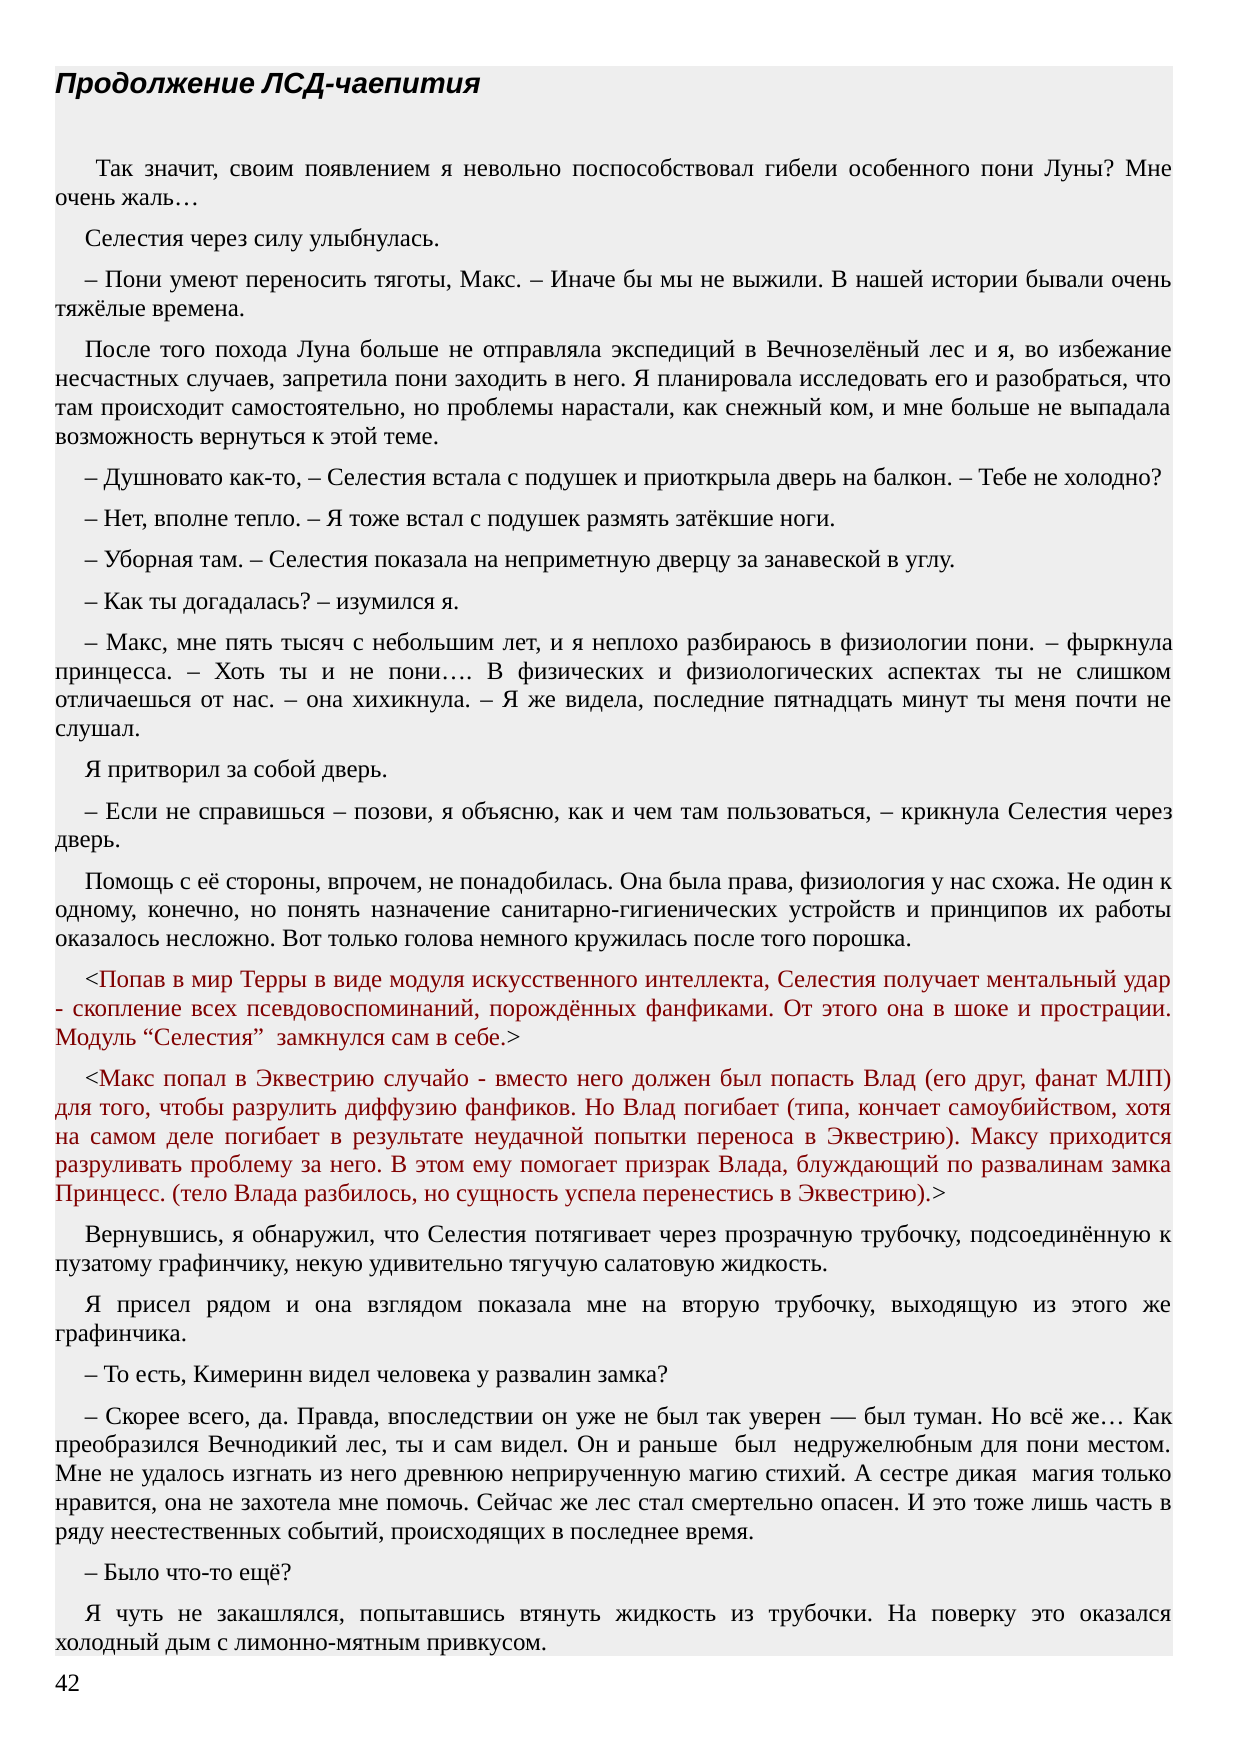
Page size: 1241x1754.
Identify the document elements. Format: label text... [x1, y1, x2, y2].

text – Пони умеют переносить тяготы, Макс. – Иначе бы мы не выжили. В нашей истории бывали очень тяжёлые времена. [55, 264, 1173, 322]
text – Как ты догадалась? – изумился я. [55, 586, 1173, 614]
text После того похода Луна больше не отправляла экспедиций в Вечнозелёный лес и я, во избежание несчастных случаев, запретила пони заходить в него. Я планировала исследовать его и разобраться, что там происходит самостоятельно, но проблемы нарастали, как снежный ком, и мне больше не выпадала возможность вернуться к этой теме. [55, 334, 1173, 449]
text Вернувшись, я обнаружил, что Селестия потягивает через прозрачную трубочку, подсоединённую к пузатому графинчику, некую удивительно тягучую салатовую жидкость. [55, 1219, 1173, 1277]
text Помощь с её стороны, впрочем, не понадобилась. Она была права, физиология у нас схожа. Не один к одному, конечно, но понять назначение санитарно-гигиенических устройств и принципов их работы оказалось несложно. Вот только голова немного кружилась после того порошка. [55, 866, 1173, 952]
text Я притворил за собой дверь. [55, 754, 1173, 783]
subtitle Продолжение ЛСД-чаепития [55, 66, 1173, 99]
text Я чуть не закашлялся, попытавшись втянуть жидкость из трубочки. На поверку это оказался холодный дым с лимонно-мятным привкусом. [55, 1598, 1173, 1656]
text <Макс попал в Эквестрию случайо - вместо него должен был попасть Влад (его друг, фанат МЛП) для того, чтобы разрулить диффузию фанфиков. Но Влад погибает (типа, кончает самоубийством, хотя на самом деле погибает в результате неудачной попытки переноса в Эквестрию). Максу приходится разруливать проблему за него. В этом ему помогает призрак Влада, блуждающий по развалинам замка Принцесс. (тело Влада разбилось, но сущность успела перенестись в Эквестрию).> [55, 1063, 1173, 1207]
text Так значит, своим появлением я невольно поспособствовал гибели особенного пони Луны? Мне очень жаль… [55, 153, 1173, 211]
text – Нет, вполне тепло. – Я тоже встал с подушек размять затёкшие ноги. [55, 503, 1173, 532]
text – Если не справишься – позови, я объясню, как и чем там пользоваться, – крикнула Селестия через дверь. [55, 796, 1173, 853]
text – Душновато как-то, – Селестия встала с подушек и приоткрыла дверь на балкон. – Тебе не холодно? [55, 462, 1173, 491]
text Я присел рядом и она взглядом показала мне на вторую трубочку, выходящую из этого же графинчика. [55, 1289, 1173, 1347]
text – Скорее всего, да. Правда, впоследствии он уже не был так уверен — был туман. Но всё же… Как преобразился Вечнодикий лес, ты и сам видел. Он и раньше был недружелюбным для пони местом. Мне не удалось изгнать из него древнюю неприрученную магию стихий. А сестре дикая магия только нравится, она не захотела мне помочь. Сейчас же лес стал смертельно опасен. И это тоже лишь часть в ряду неестественных событий, происходящих в последнее время. [55, 1401, 1173, 1544]
text <Попав в мир Терры в виде модуля искусственного интеллекта, Селестия получает ментальный удар - скопление всех псевдовоспоминаний, порождённых фанфиками. От этого она в шоке и прострации. Модуль “Селестия” замкнулся сам в себе.> [55, 964, 1173, 1051]
text – Было что-то ещё? [55, 1557, 1173, 1586]
text – Макс, мне пять тысяч с небольшим лет, и я неплохо разбираюсь в физиологии пони. – фыркнула принцесса. – Хоть ты и не пони…. В физических и физиологических аспектах ты не слишком отличаешься от нас. – она хихикнула. – Я же видела, последние пятнадцать минут ты меня почти не слушал. [55, 627, 1173, 742]
text Селестия через силу улыбнулась. [55, 223, 1173, 252]
text – То есть, Кимеринн видел человека у развалин замка? [55, 1359, 1173, 1388]
text – Уборная там. – Селестия показала на неприметную дверцу за занавеской в углу. [55, 544, 1173, 573]
